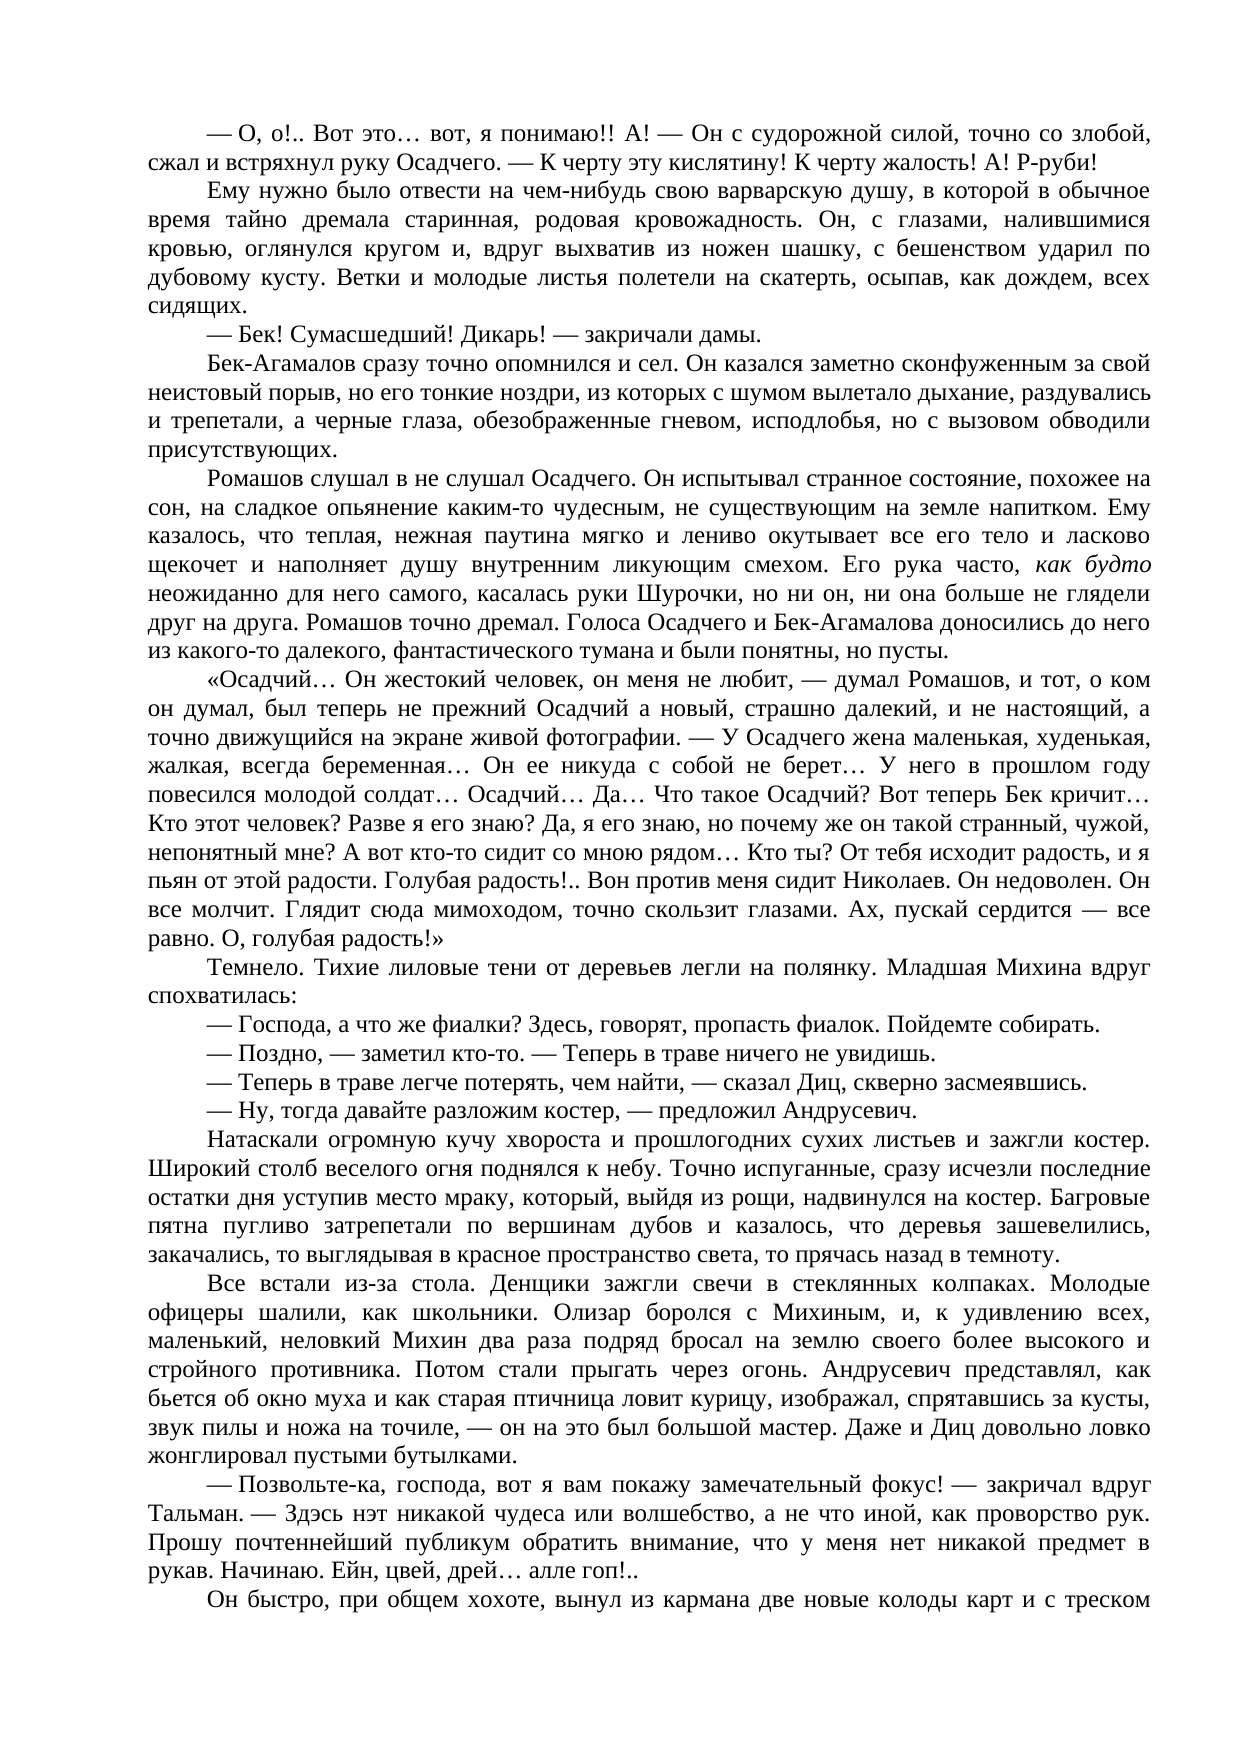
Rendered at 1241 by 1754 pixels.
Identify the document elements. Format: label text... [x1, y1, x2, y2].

text Бек-Агамалов сразу точно опомнился и сел. Он казался заметно сконфуженным за свой неистовый порыв, но его тонкие ноздри, из которых с шумом вылетало дыхание, раздувались и трепетали, а черные глаза, обезображенные гневом, исподлобья, но с вызовом обводили присутствующих. [148, 348, 1152, 463]
text Ему нужно было отвести на чем-нибудь свою варварскую душу, в которой в обычное время тайно дремала старинная, родовая кровожадность. Он, с глазами, налившимися кровью, оглянулся кругом и, вдруг выхватив из ножен шашку, с бешенством ударил по дубовому кусту. Ветки и молодые листья полетели на скатерть, осыпав, как дождем, всех сидящих. [148, 176, 1152, 319]
text «Осадчий… Он жестокий человек, он меня не любит, — думал Ромашов, и тот, о ком он думал, был теперь не прежний Осадчий а новый, страшно далекий, и не настоящий, а точно движущийся на экране живой фотографии. — У Осадчего жена маленькая, худенькая, жалкая, всегда беременная… Он ее никуда с собой не берет… У него в прошлом году повесился молодой солдат… Осадчий… Да… Что такое Осадчий? Вот теперь Бек кричит… Кто этот человек? Разве я его знаю? Да, я его знаю, но почему же он такой странный, чужой, непонятный мне? А вот кто-то сидит со мною рядом… Кто ты? От тебя исходит радость, и я пьян от этой радости. Голубая радость!.. Вон против меня сидит Николаев. Он недоволен. Он все молчит. Глядит сюда мимоходом, точно скользит глазами. Ах, пускай сердится — все равно. О, голубая радость!» [148, 664, 1152, 952]
text Он быстро, при общем хохоте, вынул из кармана две новые колоды карт и с треском [148, 1584, 1152, 1613]
text Натаскали огромную кучу хвороста и прошлогодних сухих листьев и зажгли костер. Широкий столб веселого огня поднялся к небу. Точно испуганные, сразу исчезли последние остатки дня уступив место мраку, который, выйдя из рощи, надвинулся на костер. Багровые пятна пугливо затрепетали по вершинам дубов и казалось, что деревья зашевелились, закачались, то выглядывая в красное пространство света, то прячась назад в темноту. [148, 1124, 1152, 1268]
text — Ну, тогда давайте разложим костер, — предложил Андрусевич. [148, 1096, 1152, 1124]
text Все встали из-за стола. Денщики зажгли свечи в стеклянных колпаках. Молодые офицеры шалили, как школьники. Олизар боролся с Михиным, и, к удивлению всех, маленький, неловкий Михин два раза подряд бросал на землю своего более высокого и стройного противника. Потом стали прыгать через огонь. Андрусевич представлял, как бьется об окно муха и как старая птичница ловит курицу, изображал, спрятавшись за кусты, звук пилы и ножа на точиле, — он на это был большой мастер. Даже и Диц довольно ловко жонглировал пустыми бутылками. [148, 1268, 1152, 1469]
text Ромашов слушал в не слушал Осадчего. Он испытывал странное состояние, похожее на сон, на сладкое опьянение каким-то чудесным, не существующим на земле напитком. Ему казалось, что теплая, нежная паутина мягко и лениво окутывает все его тело и ласково щекочет и наполняет душу внутренним ликующим смехом. Его рука часто, как будто неожиданно для него самого, касалась руки Шурочки, но ни он, ни она больше не глядели друг на друга. Ромашов точно дремал. Голоса Осадчего и Бек-Агамалова доносились до него из какого-то далекого, фантастического тумана и были понятны, но пусты. [148, 463, 1152, 664]
text — Теперь в траве легче потерять, чем найти, — сказал Диц, скверно засмеявшись. [148, 1067, 1152, 1096]
text Темнело. Тихие лиловые тени от деревьев легли на полянку. Младшая Михина вдруг спохватилась: [148, 952, 1152, 1009]
text — Поздно, — заметил кто-то. — Теперь в траве ничего не увидишь. [148, 1038, 1152, 1067]
text — О, о!.. Вот это… вот, я понимаю!! А! — Он с судорожной силой, точно со злобой, сжал и встряхнул руку Осадчего. — К черту эту кислятину! К черту жалость! А! Р-руби! [148, 118, 1152, 176]
text — Позвольте-ка, господа, вот я вам покажу замечательный фокус! — закричал вдруг Тальман. — Здэсь нэт никакой чудеса или волшебство, а не что иной, как проворство рук. Прошу почтеннейший публикум обратить внимание, что у меня нет никакой предмет в рукав. Начинаю. Ейн, цвей, дрей… алле гоп!.. [148, 1469, 1152, 1584]
text — Бек! Сумасшедший! Дикарь! — закричали дамы. [148, 319, 1152, 348]
text — Господа, а что же фиалки? Здесь, говорят, пропасть фиалок. Пойдемте собирать. [148, 1009, 1152, 1038]
